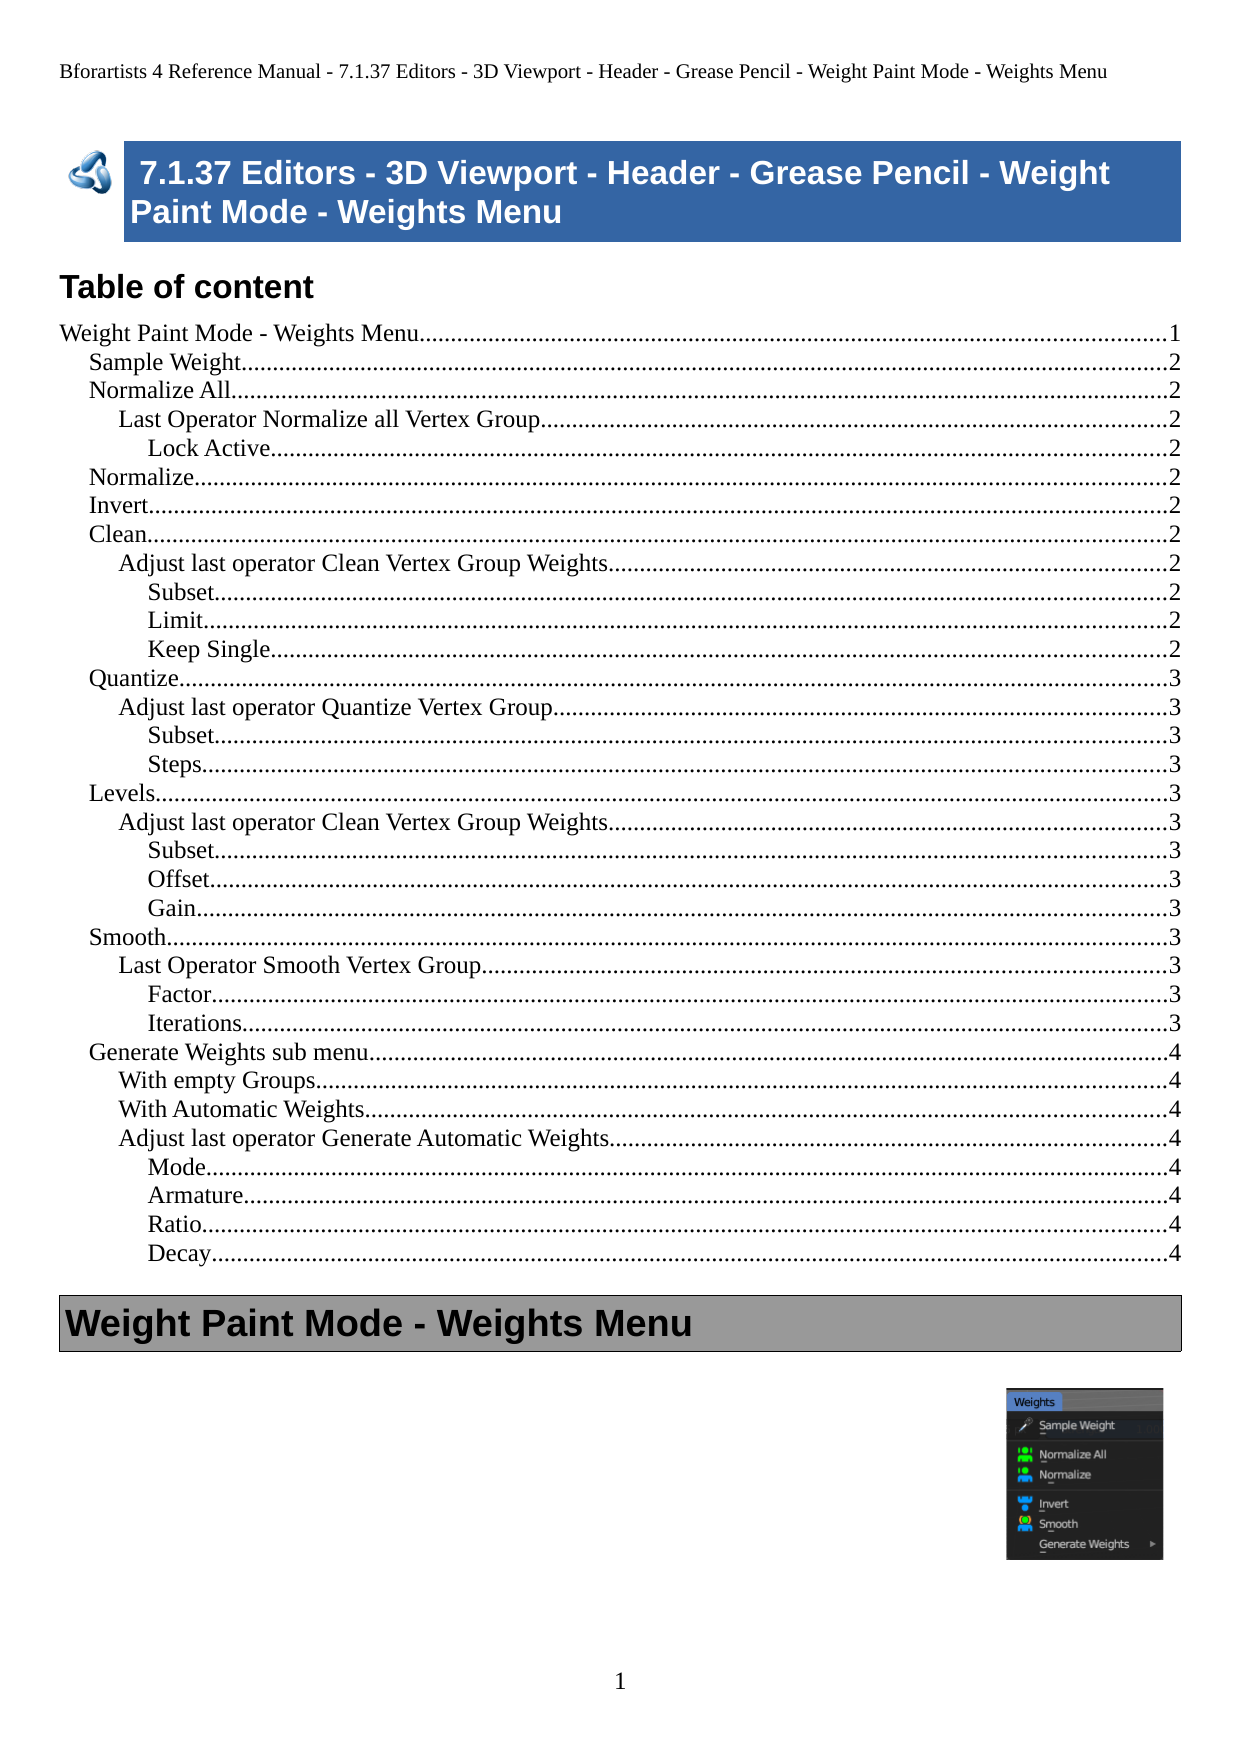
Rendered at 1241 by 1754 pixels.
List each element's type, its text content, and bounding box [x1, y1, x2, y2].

text Armature 4 [147, 1180, 1181, 1209]
text Adjust last operator Clean Vertex Group Weights. 3 [118, 807, 1181, 835]
text Last Operator Smooth Vertex Group 3 [118, 950, 1181, 979]
text Lock Active 2 [147, 433, 1181, 462]
text Quantize 3 [88, 663, 1181, 692]
table_header [59, 141, 124, 242]
text Adjust last operator Generate Automatic Weights 4 [118, 1123, 1181, 1152]
text Levels 3 [88, 778, 1181, 807]
text Smooth 3 [88, 922, 1181, 950]
picture [65, 147, 114, 197]
text Decay 4 [147, 1238, 1181, 1267]
subtitle Table of content [59, 267, 1181, 305]
text Subset 3 [147, 720, 1181, 749]
text Factor 3 [147, 979, 1181, 1008]
text Subset 3 [147, 835, 1181, 864]
text Mode 4 [147, 1152, 1181, 1180]
picture [1006, 1388, 1164, 1560]
text Limit 2 [147, 605, 1181, 634]
text Weight Paint Mode - Weights Menu 1 [59, 318, 1181, 347]
text Invert 2 [88, 490, 1181, 519]
table_header 7.1.37 Editors - 3D Viewport - Header - Grease Pencil - Weight Paint Mode - Weights Menu [124, 141, 1181, 242]
text With empty Groups 4 [118, 1065, 1181, 1094]
text Clean 2 [88, 519, 1181, 548]
text Adjust last operator Quantize Vertex Group 3 [118, 692, 1181, 720]
text Offset 3 [147, 864, 1181, 893]
text With Automatic Weights 4 [118, 1094, 1181, 1123]
table_header Weight Paint Mode - Weights Menu [60, 1296, 1181, 1351]
text Iterations 3 [147, 1008, 1181, 1037]
text Last Operator Normalize all Vertex Group 2 [118, 404, 1181, 433]
text Subset 2 [147, 577, 1181, 605]
text Gain 3 [147, 893, 1181, 922]
text Normalize All 2 [88, 375, 1181, 404]
text Keep Single 2 [147, 634, 1181, 663]
text Adjust last operator Clean Vertex Group Weights. 2 [118, 548, 1181, 577]
text Steps 3 [147, 749, 1181, 778]
text Normalize 2 [88, 462, 1181, 490]
text Ratio 4 [147, 1209, 1181, 1238]
text Generate Weights sub menu 4 [88, 1037, 1181, 1065]
text Sample Weight 2 [88, 347, 1181, 375]
